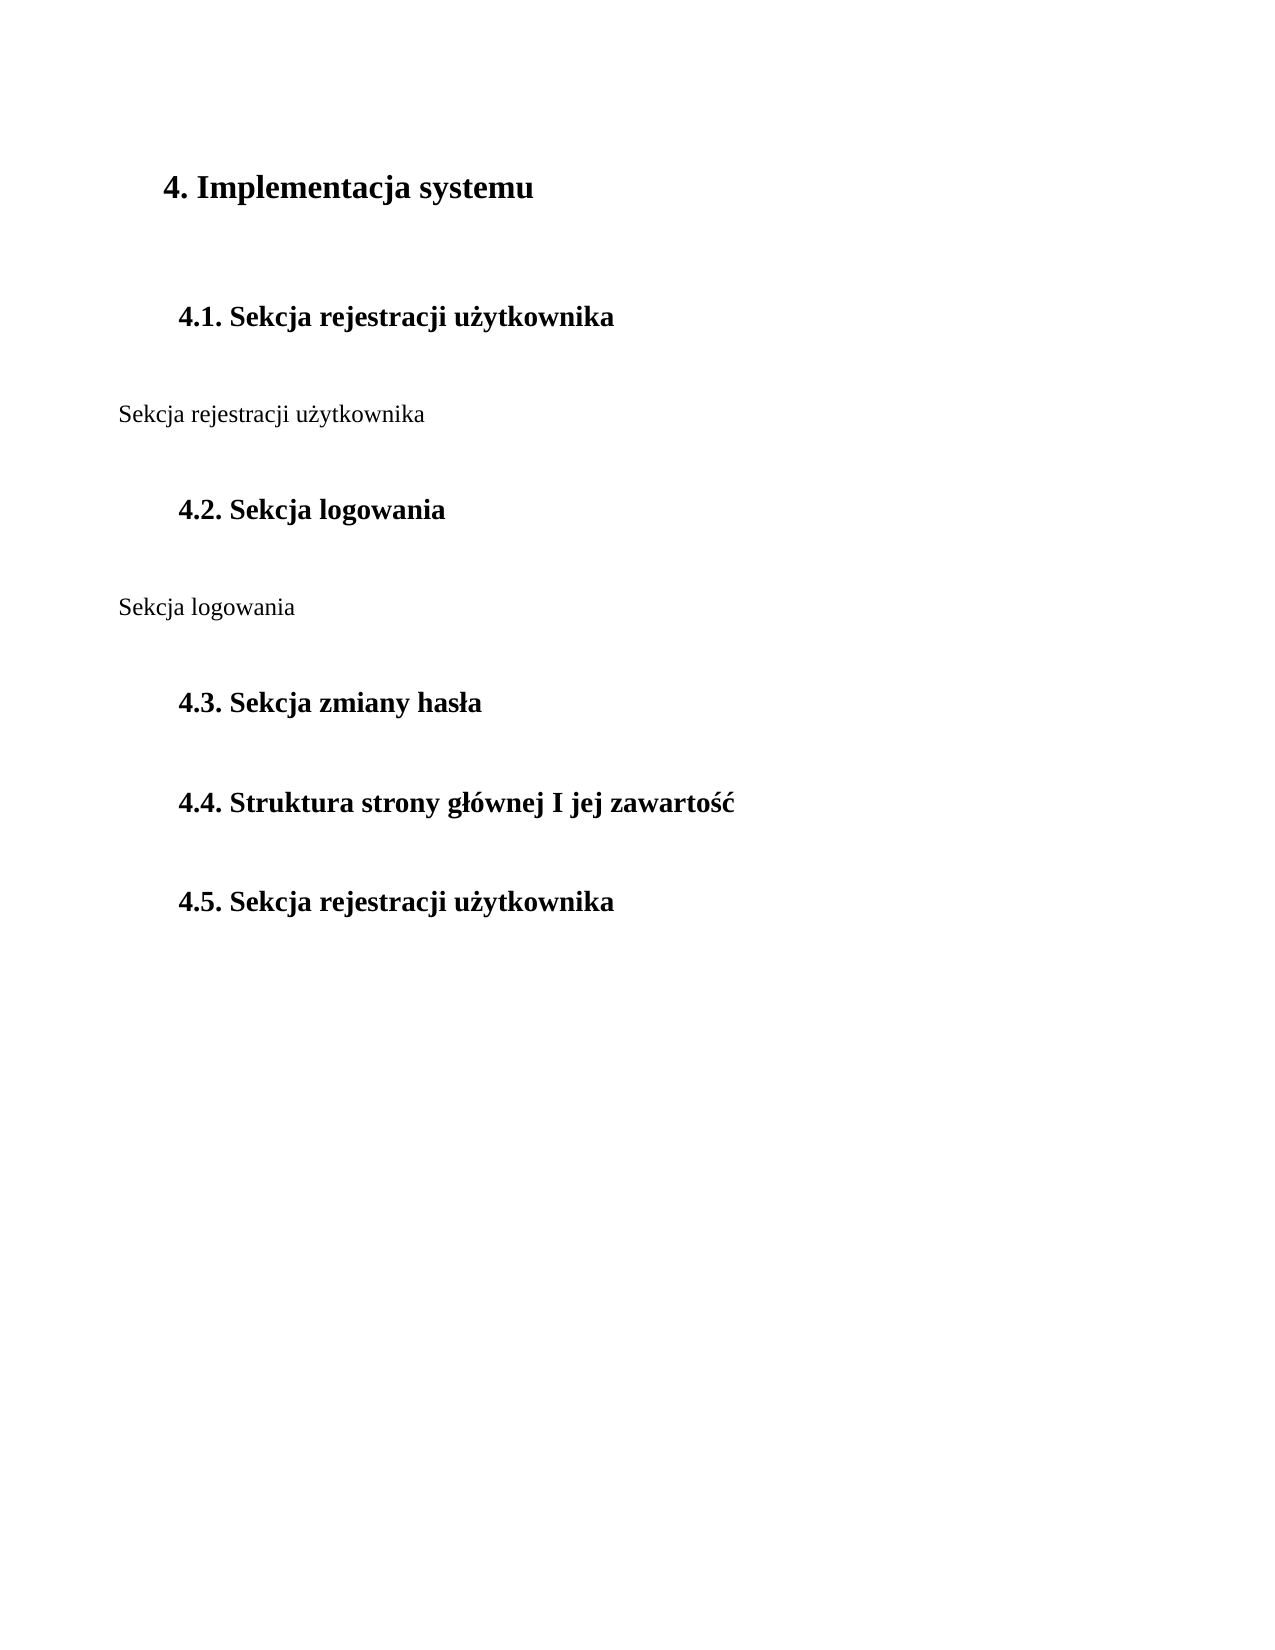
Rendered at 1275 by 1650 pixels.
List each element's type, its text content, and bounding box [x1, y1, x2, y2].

text Sekcja rejestracji użytkownika [118, 399, 1157, 428]
text 4.3. Sekcja zmiany hasła [178, 685, 1157, 718]
text 4. Implementacja systemu [163, 168, 1157, 206]
text 4.2. Sekcja logowania [178, 492, 1157, 526]
text 4.1. Sekcja rejestracji użytkownika [178, 299, 1157, 333]
text 4.5. Sekcja rejestracji użytkownika [178, 884, 1157, 918]
text 4.4. Struktura strony głównej I jej zawartość [178, 785, 1157, 818]
text Sekcja logowania [118, 592, 1157, 621]
